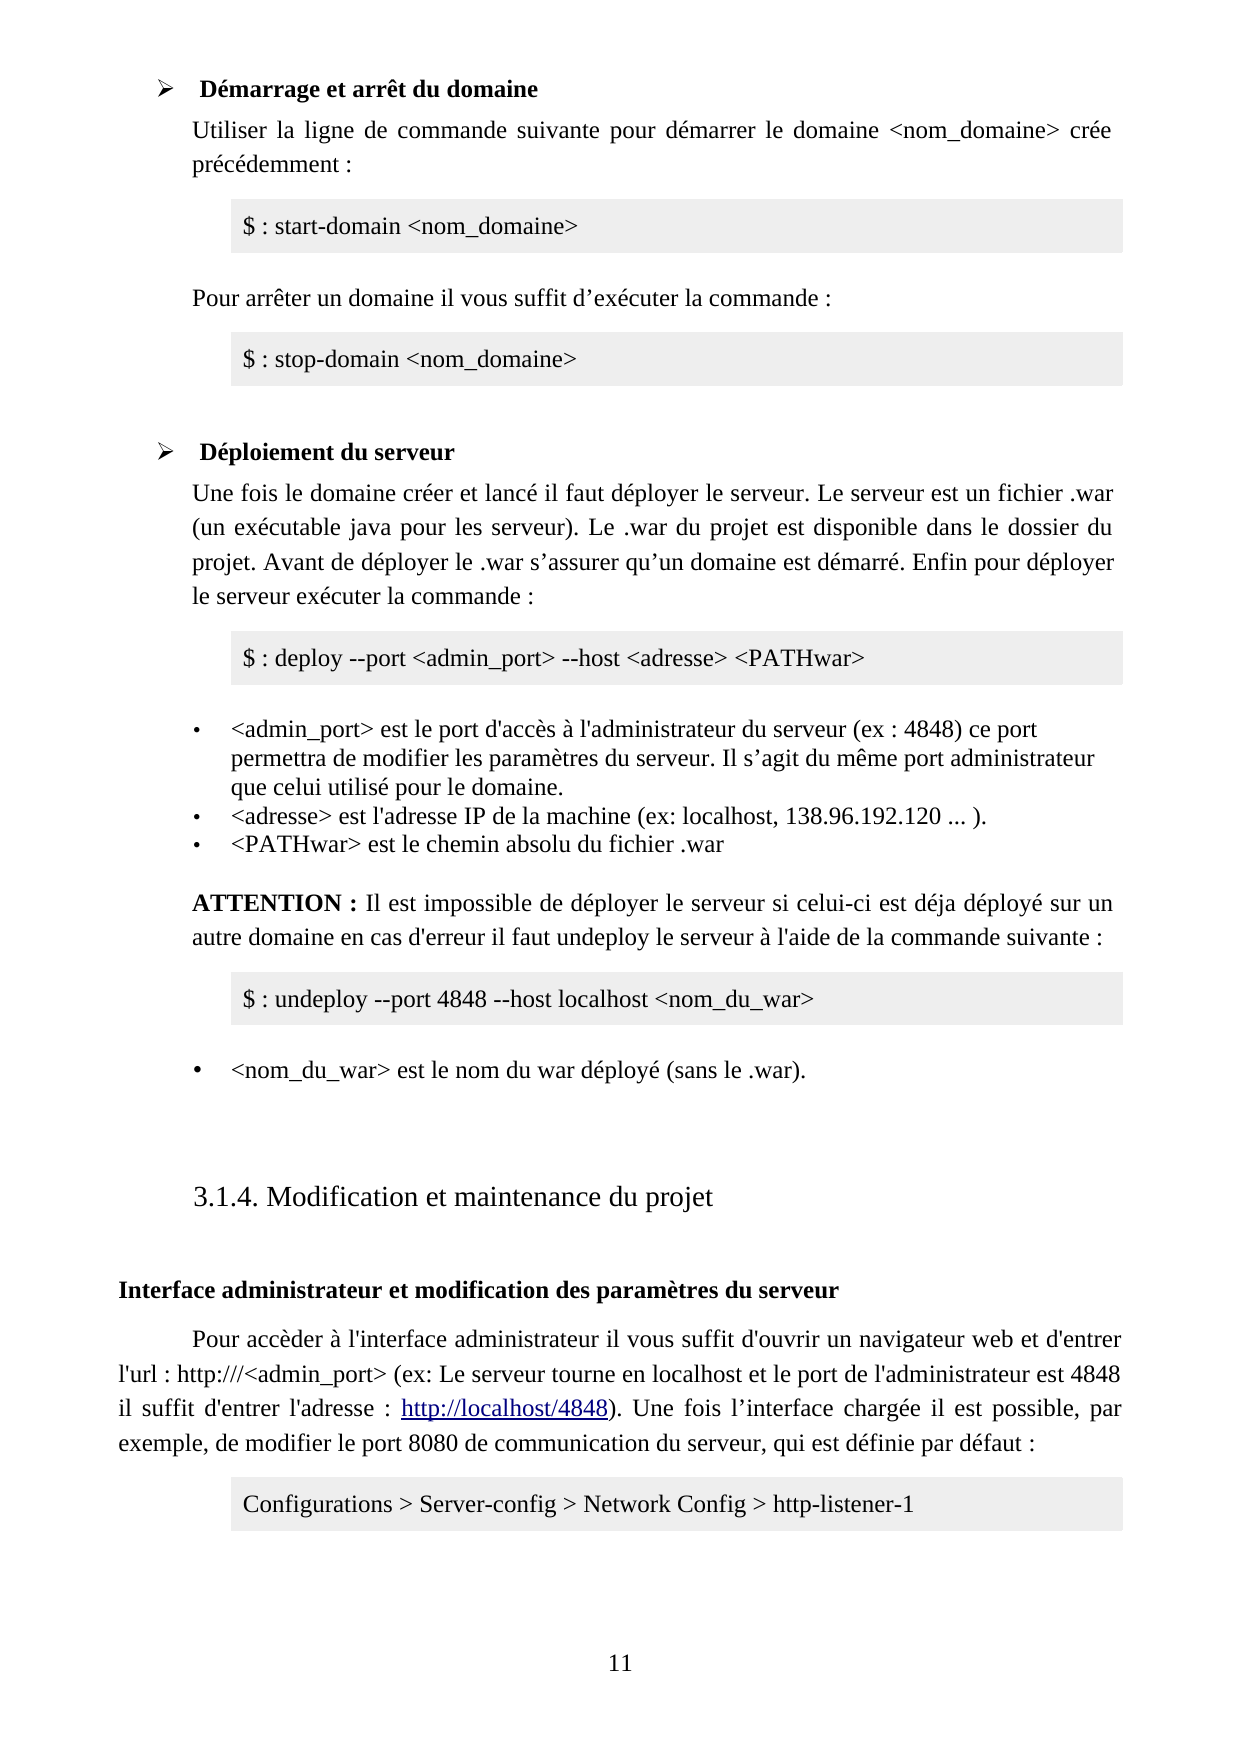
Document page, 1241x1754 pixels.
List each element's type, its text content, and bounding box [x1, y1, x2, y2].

text Une fois le domaine créer et lancé il faut déployer le serveur. Le serveur est un fichier .war (un exécutable java pour les serveur). Le .war du projet est disponible dans le dossier du projet. Avant de déployer le .war s’assurer qu’un domaine est démarré. Enfin pour déployer le serveur exécuter la commande : [118, 478, 1122, 610]
text Pour accèder à l'interface administrateur il vous suffit d'ouvrir un navigateur web et d'entrer l'url : http:///<admin_port> (ex: Le serveur tourne en localhost et le port de l'administrateur est 4848 il suffit d'entrer l'adresse : http://localhost/4848). Une fois l’interface chargée il est possible, par exemple, de modifier le port 8080 de communication du serveur, qui est définie par défaut : [118, 1324, 1122, 1457]
list <nom_du_war> est le nom du war déployé (sans le .war). [193, 1055, 1122, 1084]
text $ : start-domain <nom_domaine> [232, 200, 1122, 252]
text $ : undeploy --port 4848 --host localhost <nom_du_war> [232, 973, 1122, 1024]
text $ : stop-domain <nom_domaine> [232, 333, 1122, 385]
list <PATHwar> est le chemin absolu du fichier .war [193, 829, 1122, 858]
subtitle Déploiement du serveur [156, 437, 1122, 465]
text ATTENTION : Il est impossible de déployer le serveur si celui-ci est déja déployé sur un autre domaine en cas d'erreur il faut undeploy le serveur à l'aide de la commande suivante : [118, 888, 1122, 951]
text Interface administrateur et modification des paramètres du serveur [118, 1275, 1122, 1304]
text Configurations > Server-config > Network Config > http-listener-1 [232, 1479, 1122, 1530]
subtitle 3.1.4. Modification et maintenance du projet [118, 1179, 1122, 1213]
text Pour arrêter un domaine il vous suffit d’exécuter la commande : [118, 283, 1122, 311]
list <adresse> est l'adresse IP de la machine (ex: localhost, 138.96.192.120 ... ). [193, 801, 1122, 829]
text $ : deploy --port <admin_port> --host <adresse> <PATHwar> [232, 632, 1122, 684]
text Utiliser la ligne de commande suivante pour démarrer le domaine <nom_domaine> crée précédemment : [118, 115, 1122, 178]
list <admin_port> est le port d'accès à l'administrateur du serveur (ex : 4848) ce port permettra de modifier les paramètres du serveur. Il s’agit du même port administrateur que celui utilisé pour le domaine. [193, 714, 1122, 801]
subtitle Démarrage et arrêt du domaine [156, 74, 1122, 103]
